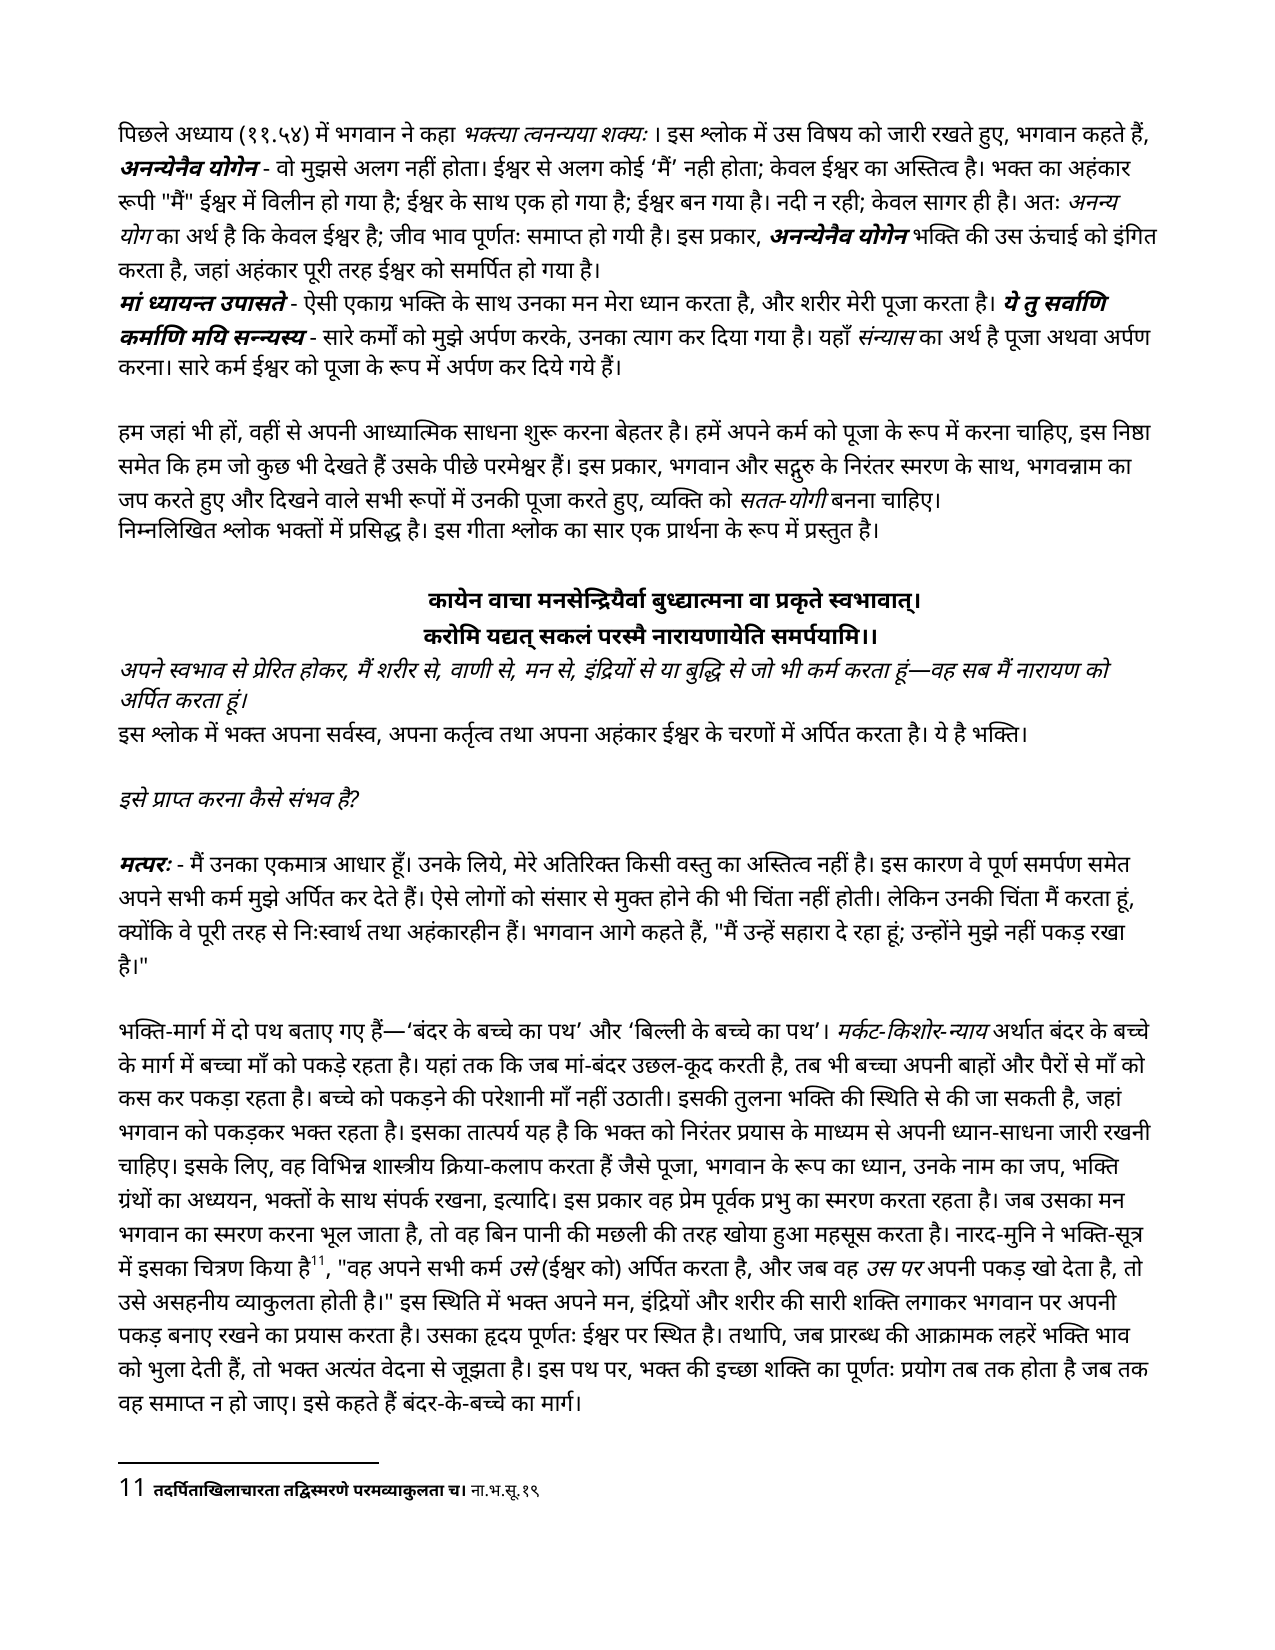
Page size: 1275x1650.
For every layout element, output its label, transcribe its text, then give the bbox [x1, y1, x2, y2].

text अपने स्वभाव से प्रेरित होकर, मैं शरीर से, वाणी से, मन से, इंद्रियों से या बुद्धि से जो भी कर्म करता हूं—वह सब मैं नारायण को अर्पित करता हूं। [118, 654, 1157, 718]
text कायेन वाचा मनसेन्द्रियैर्वा बुध्द्यात्मना वा प्रकृते स्वभावात्। [118, 582, 1157, 618]
text करोमि यद्यत् सकलं परस्मै नारायणायेति समर्पयामि।। [118, 618, 1157, 654]
text इसे प्राप्त करना कैसे संभव है? [118, 783, 1157, 817]
text मां ध्यायन्त उपासते - ऐसी एकाग्र भक्ति के साथ उनका मन मेरा ध्यान करता है, और शरीर मेरी पूजा करता है। ये तु सर्वाणि कर्माणि मयि सन्न्यस्य - सारे कर्मों को मुझे अर्पण करके, उनका त्याग कर दिया गया है। यहाँ संन्यास का अर्थ है पूजा अथवा अर्पण करना। सारे कर्म ईश्वर को पूजा के रूप में अर्पण कर दिये गये हैं। [118, 287, 1157, 385]
text निम्नलिखित श्लोक भक्तों में प्रसिद्ध है। इस गीता श्लोक का सार एक प्रार्थना के रूप में प्रस्तुत है। [118, 518, 1157, 548]
text भक्ति-मार्ग में दो पथ बताए गए हैं—‘बंदर के बच्चे का पथ’ और ‘बिल्ली के बच्चे का पथ’। मर्कट-किशोर-न्याय अर्थात बंदर के बच्चे के मार्ग में बच्चा माँ को पकड़े रहता है। यहां तक ​​कि जब मां-बंदर उछल-कूद करती है, तब भी बच्चा अपनी बाहों और पैरों से माँ को कस कर पकड़ा रहता है। बच्चे को पकड़ने की परेशानी माँ नहीं उठाती। इसकी तुलना भक्ति की स्थिति से की जा सकती है, जहां भगवान को पकड़कर भक्त रहता है। इसका तात्पर्य यह है कि भक्त को निरंतर प्रयास के माध्यम से अपनी ध्यान-साधना जारी रखनी चाहिए। इसके लिए, वह विभिन्न शास्त्रीय क्रिया-कलाप करता हैं जैसे पूजा, भगवान के रूप का ध्यान, उनके नाम का जप, भक्ति ग्रंथों का अध्ययन, भक्तों के साथ संपर्क रखना, इत्यादि। इस प्रकार वह प्रेम पूर्वक प्रभु का स्मरण करता रहता है। जब उसका मन भगवान का स्मरण करना भूल जाता है, तो वह बिन पानी की मछली की तरह खोया हुआ महसूस करता है। नारद-मुनि ने भक्ति-सूत्र में इसका चित्रण किया है, "वह अपने सभी कर्म उसे (ईश्वर को) अर्पित करता है, और जब वह उस पर अपनी पकड़ खो देता है, तो उसे असहनीय व्याकुलता होती है।" इस स्थिति में भक्त अपने मन, इंद्रियों और शरीर की सारी शक्ति लगाकर भगवान पर अपनी पकड़ बनाए रखने का प्रयास करता है। उसका हृदय पूर्णतः ईश्वर पर स्थित है। तथापि, जब प्रारब्ध की आक्रामक लहरें भक्ति भाव को भुला देती हैं, तो भक्त अत्यंत वेदना से जूझता है। इस पथ पर, भक्त की इच्छा शक्ति का पूर्णतः प्रयोग तब तक होता है जब तक वह समाप्त न हो जाए। इसे कहते हैं बंदर-के-बच्चे का मार्ग। [118, 1015, 1157, 1421]
text मत्परः - मैं उनका एकमात्र आधार हूँ। उनके लिये, मेरे अतिरिक्त किसी‌ वस्तु का अस्तित्व नहीं है। इस कारण वे पूर्ण समर्पण समेत अपने सभी कर्म मुझे अर्पित कर देते हैं। ऐसे लोगों को संसार से मुक्त होने की भी चिंता नहीं होती। लेकिन उनकी चिंता मैं करता हूं, क्योंकि वे पूरी तरह से निःस्वार्थ तथा अहंकारहीन हैं। भगवान आगे कहते हैं, "मैं उन्हें सहारा दे रहा हूं; उन्होंने मुझे नहीं पकड़ रखा है।" [118, 848, 1157, 983]
text तदर्पिताखिलाचारता तद्विस्मरणे परमव्याकुलता च। ना.भ.सू.१९ [118, 1469, 1157, 1503]
text इस श्लोक में भक्त अपना सर्वस्व, अपना कर्तृत्व तथा अपना अहंकार ईश्वर के चरणों में अर्पित करता है। ये है भक्ति। [118, 718, 1157, 752]
text पिछले अध्याय (११.५४) में भगवान ने कहा भक्त्या त्वनन्यया शक्यः । इस श्लोक में उस विषय को जारी रखते हुए, भगवान कहते हैं, अनन्येनैव योगेन - वो मुझसे अलग नहीं होता। ईश्वर से अलग कोई ‘मैं’ नही होता; केवल ईश्वर का अस्तित्व है। भक्त का अहंकार रूपी "मैं" ईश्वर में विलीन हो गया है; ईश्वर के साथ एक हो गया है; ईश्वर बन गया है। नदी न रही; केवल सागर ही है। अतः अनन्य योग का अर्थ है कि केवल ईश्वर है; जीव भाव पूर्णतः समाप्त हो गयी है। इस प्रकार, अनन्येनैव योगेन भक्ति की उस ऊंचाई को इंगित करता है, जहां अहंकार पूरी तरह ईश्वर को समर्पित हो गया है। [118, 118, 1157, 287]
text हम जहां भी हों, वहीं से अपनी आध्यात्मिक साधना शुरू करना बेहतर है। हमें अपने कर्म को पूजा के रूप में करना चाहिए, इस निष्ठा समेत कि हम जो कुछ भी देखते हैं उसके पीछे परमेश्वर हैं। इस प्रकार, भगवान और सद्गुरु के निरंतर स्मरण के साथ, भगवन्नाम का जप करते हुए और दिखने वाले सभी रूपों में उनकी पूजा करते हुए, व्यक्ति को सतत-योगी बनना चाहिए। [118, 416, 1157, 518]
